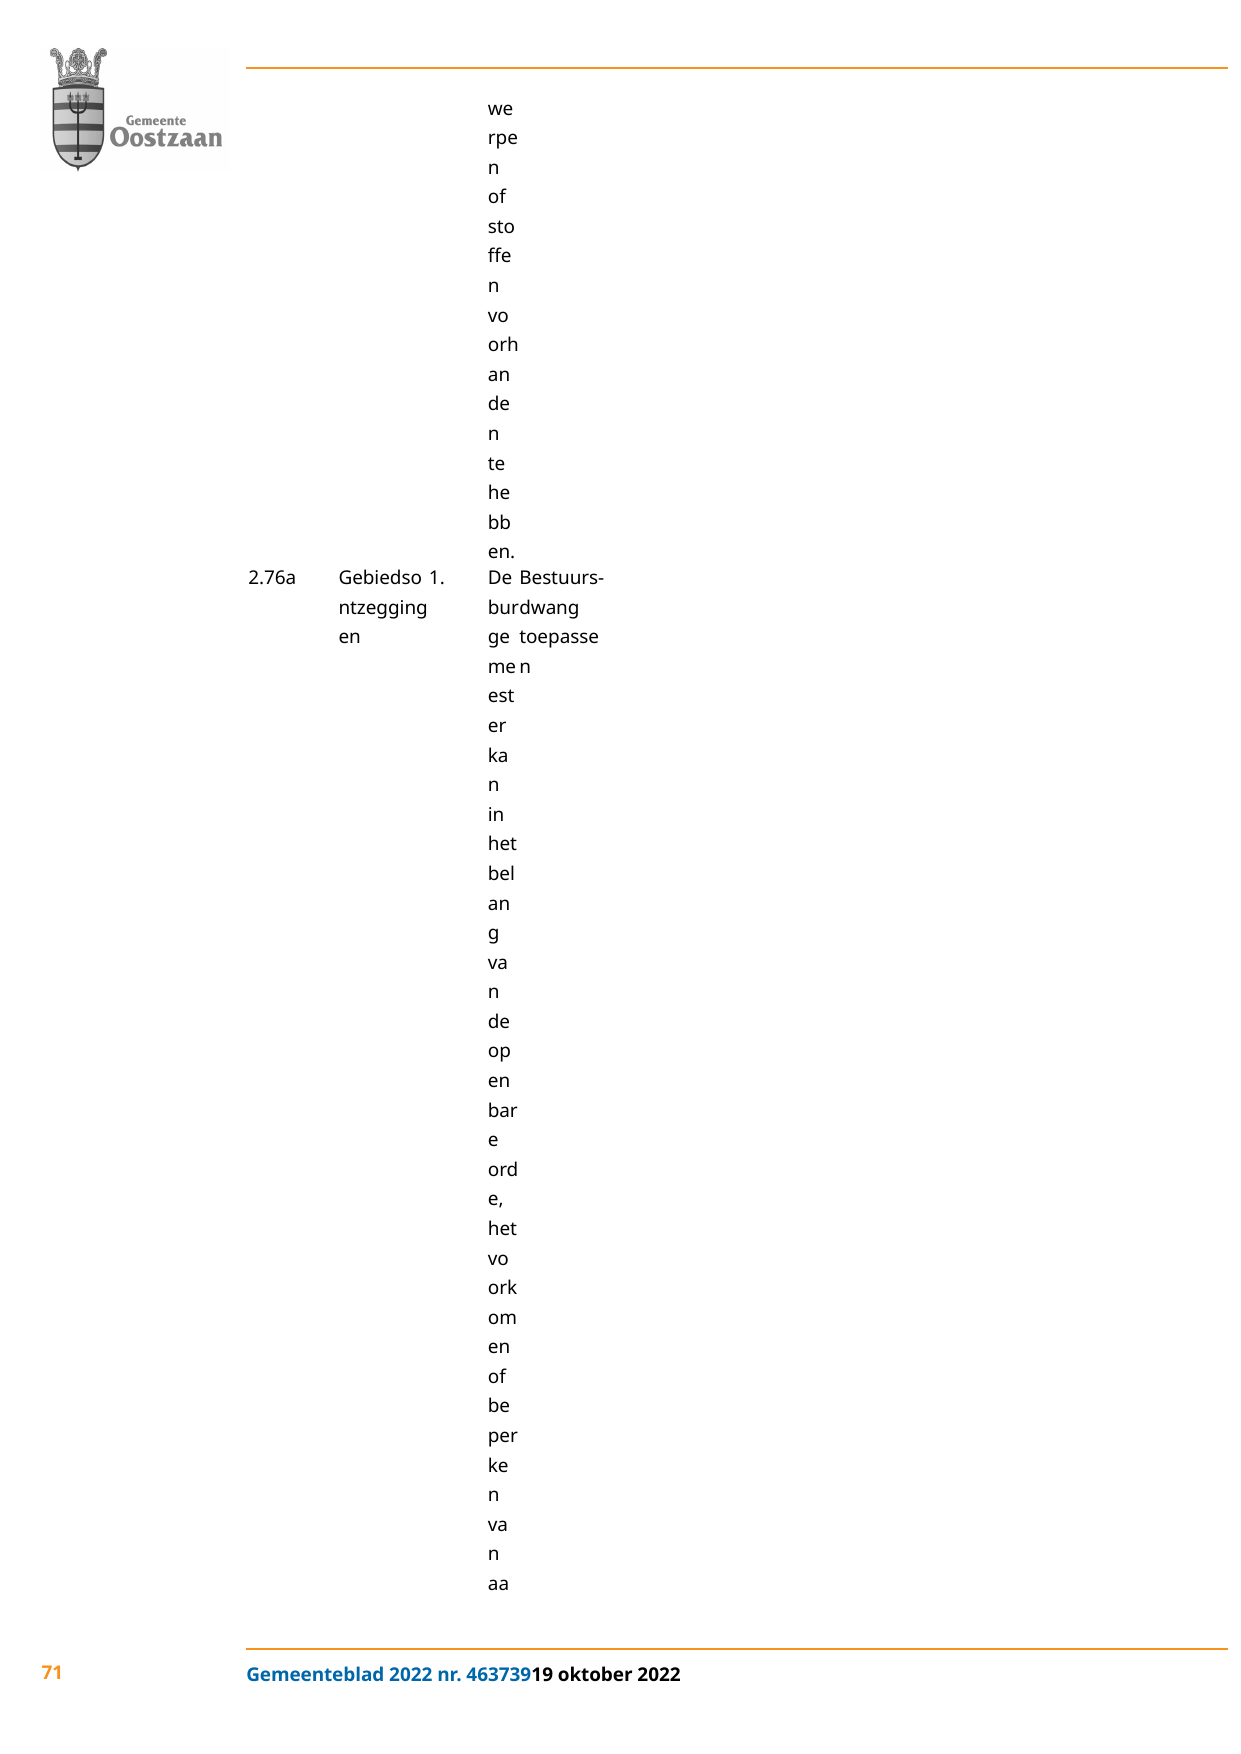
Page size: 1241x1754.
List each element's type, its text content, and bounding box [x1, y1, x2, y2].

table_cell [700, 95, 971, 564]
table_cell Bestuurs-dwang toepassen [519, 564, 609, 1596]
table_cell [248, 95, 338, 564]
table_cell [971, 564, 1061, 1596]
table_cell [519, 95, 609, 564]
table_cell [971, 95, 1061, 564]
table_cell [609, 564, 700, 1596]
table_cell [609, 95, 700, 564]
table_cell [338, 95, 429, 564]
table_cell De burgemeester kan in het belang van de openbare orde, het voorkomen of beperken van aa [429, 564, 519, 1596]
picture [41, 47, 231, 172]
table_cell [700, 564, 971, 1596]
table_cell werpen of stoffen voorhanden te hebben. [429, 95, 519, 564]
table_cell 2.76a [248, 564, 338, 1596]
table_cell Gebiedsontzeggingen [338, 564, 429, 1596]
